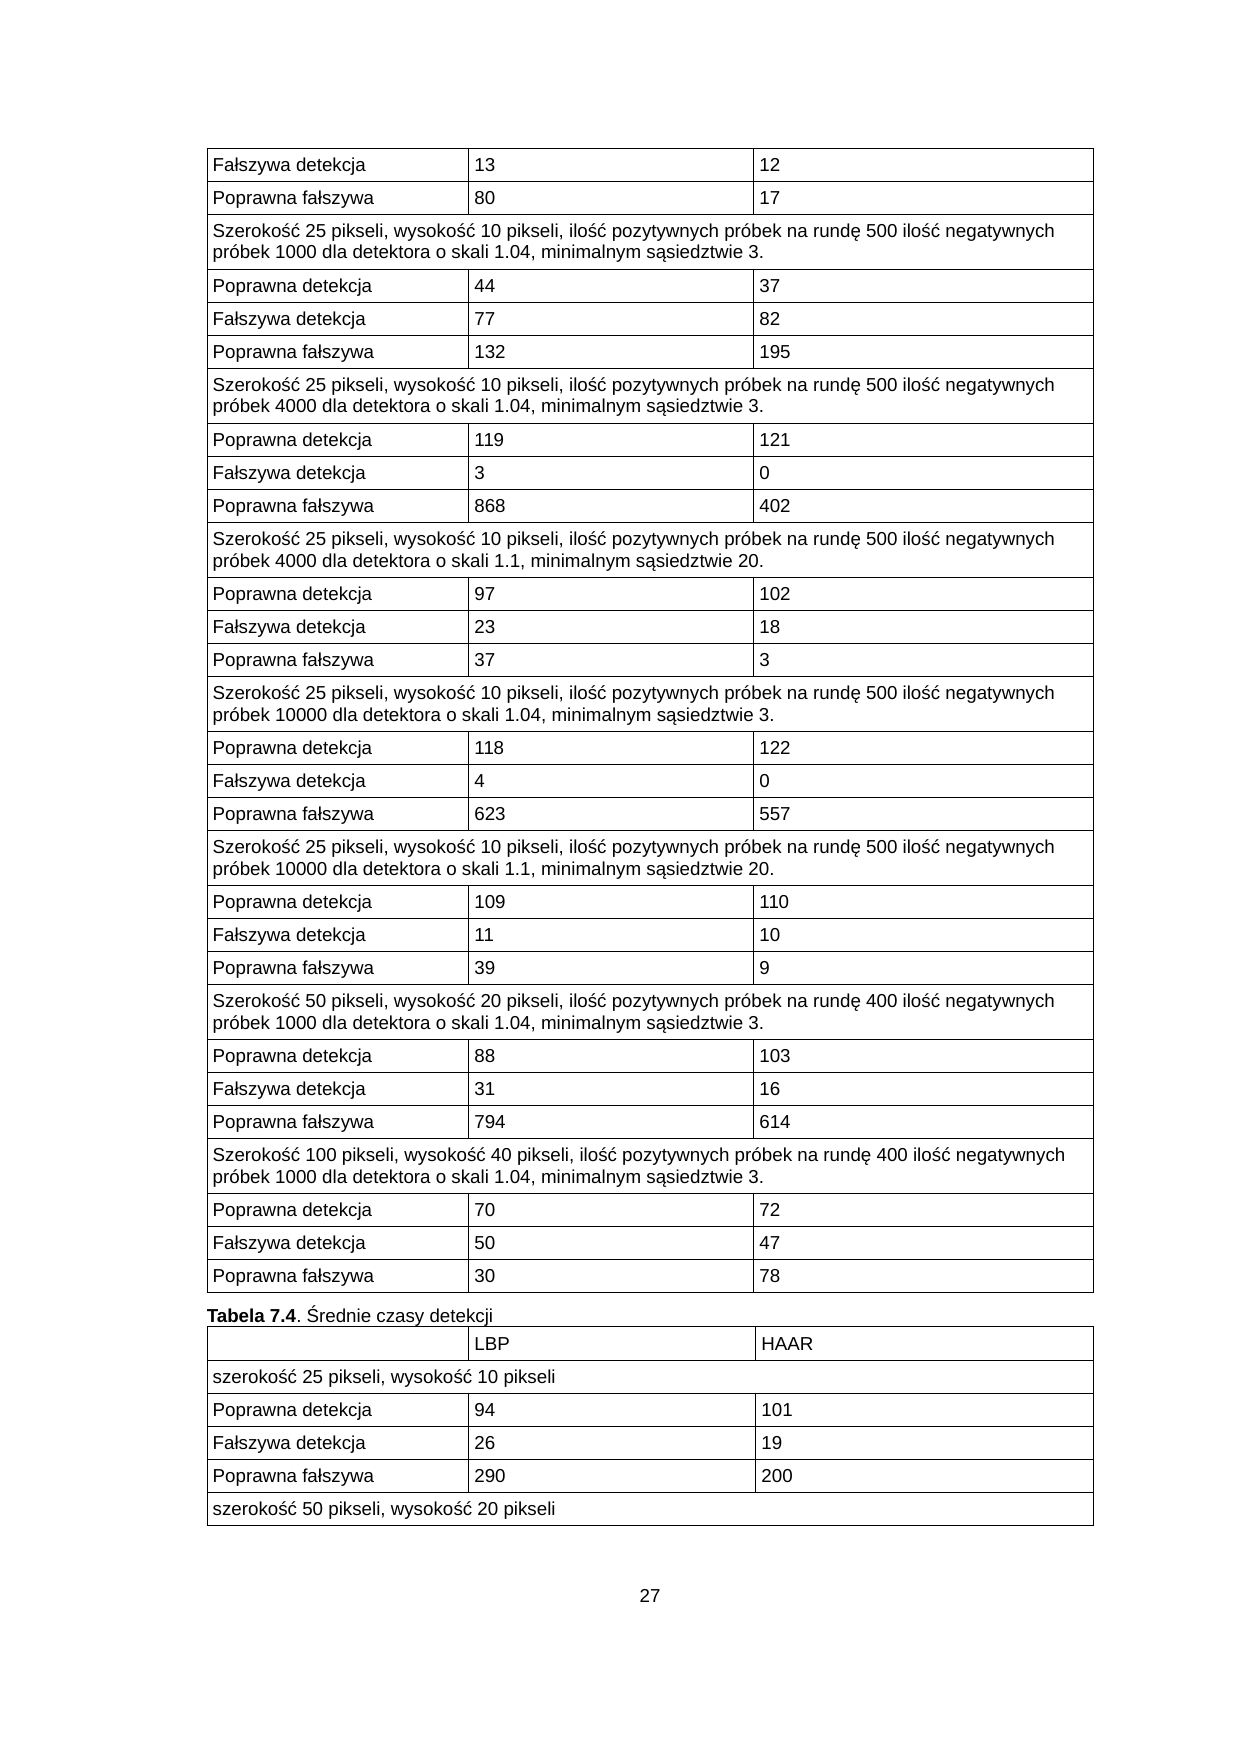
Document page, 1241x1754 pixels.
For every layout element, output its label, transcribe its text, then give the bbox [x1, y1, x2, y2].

table_cell 37 [754, 270, 1093, 302]
table_cell 101 [756, 1394, 1093, 1426]
table_cell Fałszywa detekcja [208, 919, 468, 951]
table_cell 132 [469, 336, 753, 368]
table_cell 4 [469, 765, 753, 797]
table_cell Poprawna detekcja [208, 1194, 468, 1226]
table_cell 402 [754, 490, 1093, 522]
table_cell 0 [754, 765, 1093, 797]
table_cell 118 [469, 732, 753, 764]
table_cell Szerokość 25 pikseli, wysokość 10 pikseli, ilość pozytywnych próbek na rundę 500 ilość negatywnych próbek 4000 dla detektora o skali 1.1, minimalnym sąsiedztwie 20. [208, 523, 1093, 577]
table_cell Fałszywa detekcja [208, 303, 468, 335]
table_cell 39 [469, 952, 753, 984]
table_cell Szerokość 25 pikseli, wysokość 10 pikseli, ilość pozytywnych próbek na rundę 500 ilość negatywnych próbek 1000 dla detektora o skali 1.04, minimalnym sąsiedztwie 3. [208, 215, 1093, 268]
table_cell Fałszywa detekcja [208, 1073, 468, 1105]
table_cell Szerokość 50 pikseli, wysokość 20 pikseli, ilość pozytywnych próbek na rundę 400 ilość negatywnych próbek 1000 dla detektora o skali 1.04, minimalnym sąsiedztwie 3. [208, 985, 1093, 1039]
table_cell 3 [469, 457, 753, 489]
table_cell 44 [469, 270, 753, 302]
table_cell 200 [756, 1460, 1093, 1492]
table_cell 614 [754, 1106, 1093, 1138]
table_cell Szerokość 25 pikseli, wysokość 10 pikseli, ilość pozytywnych próbek na rundę 500 ilość negatywnych próbek 10000 dla detektora o skali 1.04, minimalnym sąsiedztwie 3. [208, 677, 1093, 731]
table_cell 119 [469, 424, 753, 456]
table_cell 82 [754, 303, 1093, 335]
table_cell 13 [469, 149, 753, 181]
table_cell Szerokość 25 pikseli, wysokość 10 pikseli, ilość pozytywnych próbek na rundę 500 ilość negatywnych próbek 10000 dla detektora o skali 1.1, minimalnym sąsiedztwie 20. [208, 831, 1093, 885]
table_cell szerokość 25 pikseli, wysokość 10 pikseli [208, 1361, 1093, 1393]
table_cell Poprawna detekcja [208, 424, 468, 456]
table_cell Poprawna detekcja [208, 270, 468, 302]
table_cell 94 [469, 1394, 755, 1426]
table_cell Poprawna fałszywa [208, 644, 468, 676]
table_cell 80 [469, 182, 753, 214]
table_cell Poprawna fałszywa [208, 336, 468, 368]
table_cell 103 [754, 1040, 1093, 1072]
table_cell 31 [469, 1073, 753, 1105]
table_header [208, 1327, 468, 1359]
table_cell 70 [469, 1194, 753, 1226]
table_cell 97 [469, 578, 753, 610]
table_cell 77 [469, 303, 753, 335]
table_cell 50 [469, 1227, 753, 1259]
table_cell 16 [754, 1073, 1093, 1105]
table_cell Fałszywa detekcja [208, 1227, 468, 1259]
table_cell 88 [469, 1040, 753, 1072]
table_cell 11 [469, 919, 753, 951]
table_cell 19 [756, 1427, 1093, 1459]
table_cell Poprawna fałszywa [208, 952, 468, 984]
table_cell 72 [754, 1194, 1093, 1226]
table_cell 122 [754, 732, 1093, 764]
table_cell 18 [754, 611, 1093, 643]
table_cell 9 [754, 952, 1093, 984]
table_header LBP [469, 1327, 755, 1359]
table_cell 868 [469, 490, 753, 522]
table_cell 30 [469, 1260, 753, 1292]
table_cell 0 [754, 457, 1093, 489]
table_cell 102 [754, 578, 1093, 610]
table_cell Fałszywa detekcja [208, 149, 468, 181]
table_cell 110 [754, 886, 1093, 918]
table_cell Fałszywa detekcja [208, 457, 468, 489]
table_cell Szerokość 100 pikseli, wysokość 40 pikseli, ilość pozytywnych próbek na rundę 400 ilość negatywnych próbek 1000 dla detektora o skali 1.04, minimalnym sąsiedztwie 3. [208, 1139, 1093, 1193]
table_cell 794 [469, 1106, 753, 1138]
table_header HAAR [756, 1327, 1093, 1359]
table_cell 623 [469, 798, 753, 830]
table_cell 109 [469, 886, 753, 918]
table_cell 10 [754, 919, 1093, 951]
table_cell 121 [754, 424, 1093, 456]
table_cell Poprawna detekcja [208, 1040, 468, 1072]
table_cell Poprawna detekcja [208, 886, 468, 918]
table_cell 195 [754, 336, 1093, 368]
table_cell Fałszywa detekcja [208, 611, 468, 643]
table_cell szerokość 50 pikseli, wysokość 20 pikseli [208, 1493, 1093, 1525]
table_cell 78 [754, 1260, 1093, 1292]
table_cell 290 [469, 1460, 755, 1492]
table_cell 17 [754, 182, 1093, 214]
table_cell Poprawna fałszywa [208, 798, 468, 830]
table_cell Poprawna detekcja [208, 1394, 468, 1426]
table_cell 23 [469, 611, 753, 643]
table_cell 557 [754, 798, 1093, 830]
table_cell 12 [754, 149, 1093, 181]
table_cell Poprawna fałszywa [208, 1460, 468, 1492]
table_cell 26 [469, 1427, 755, 1459]
table_cell Fałszywa detekcja [208, 1427, 468, 1459]
table_cell Poprawna detekcja [208, 578, 468, 610]
table_cell Fałszywa detekcja [208, 765, 468, 797]
table_cell Poprawna fałszywa [208, 1106, 468, 1138]
text Tabela 7.4. Średnie czasy detekcji [207, 1305, 1093, 1326]
table_cell 37 [469, 644, 753, 676]
table_cell Poprawna fałszywa [208, 490, 468, 522]
table_cell 47 [754, 1227, 1093, 1259]
table_cell Szerokość 25 pikseli, wysokość 10 pikseli, ilość pozytywnych próbek na rundę 500 ilość negatywnych próbek 4000 dla detektora o skali 1.04, minimalnym sąsiedztwie 3. [208, 369, 1093, 423]
table_cell Poprawna fałszywa [208, 1260, 468, 1292]
table_cell Poprawna fałszywa [208, 182, 468, 214]
table_cell Poprawna detekcja [208, 732, 468, 764]
table_cell 3 [754, 644, 1093, 676]
